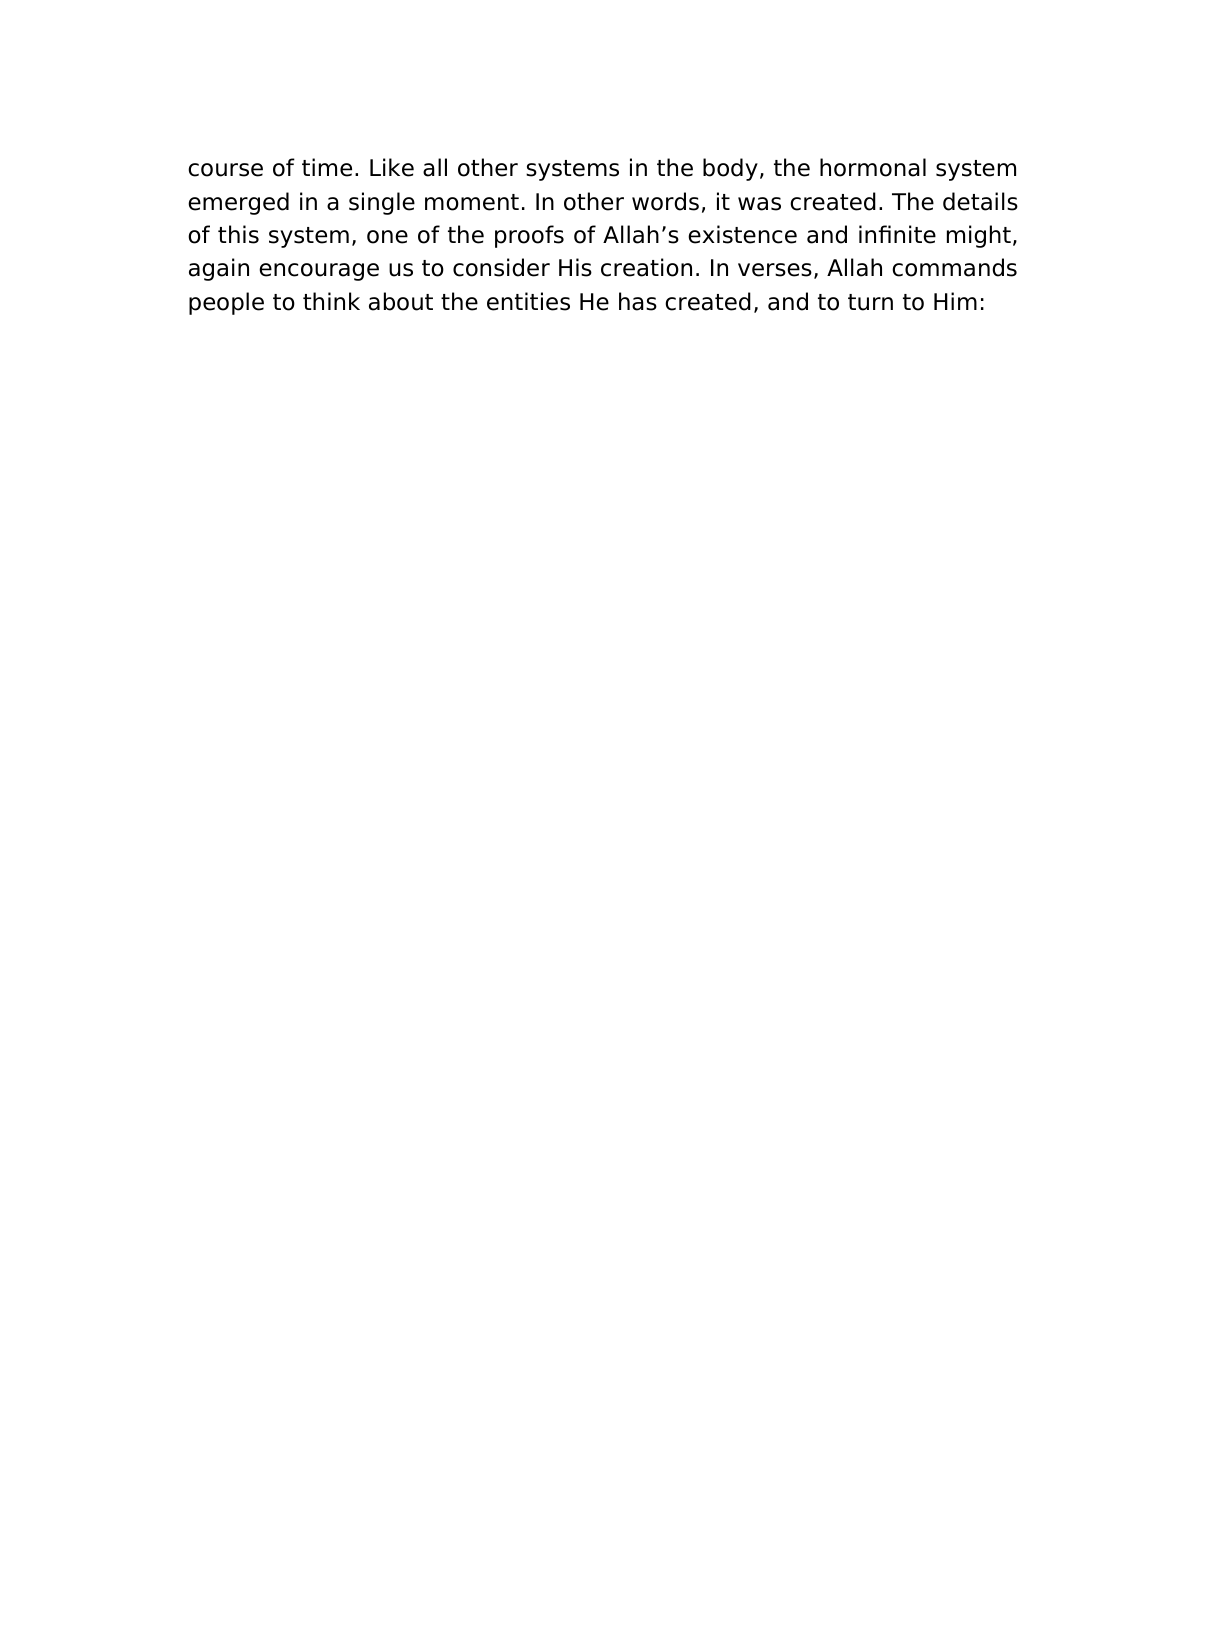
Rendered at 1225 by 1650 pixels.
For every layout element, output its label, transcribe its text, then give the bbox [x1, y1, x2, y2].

text course of time. Like all other systems in the body, the hormonal system emerged in a single moment. In other words, it was created. The details of this system, one of the proofs of Allah’s existence and infinite might, again encourage us to consider His creation. In verses, Allah commands people to think about the entities He has created, and to turn to Him: [187, 150, 1020, 317]
